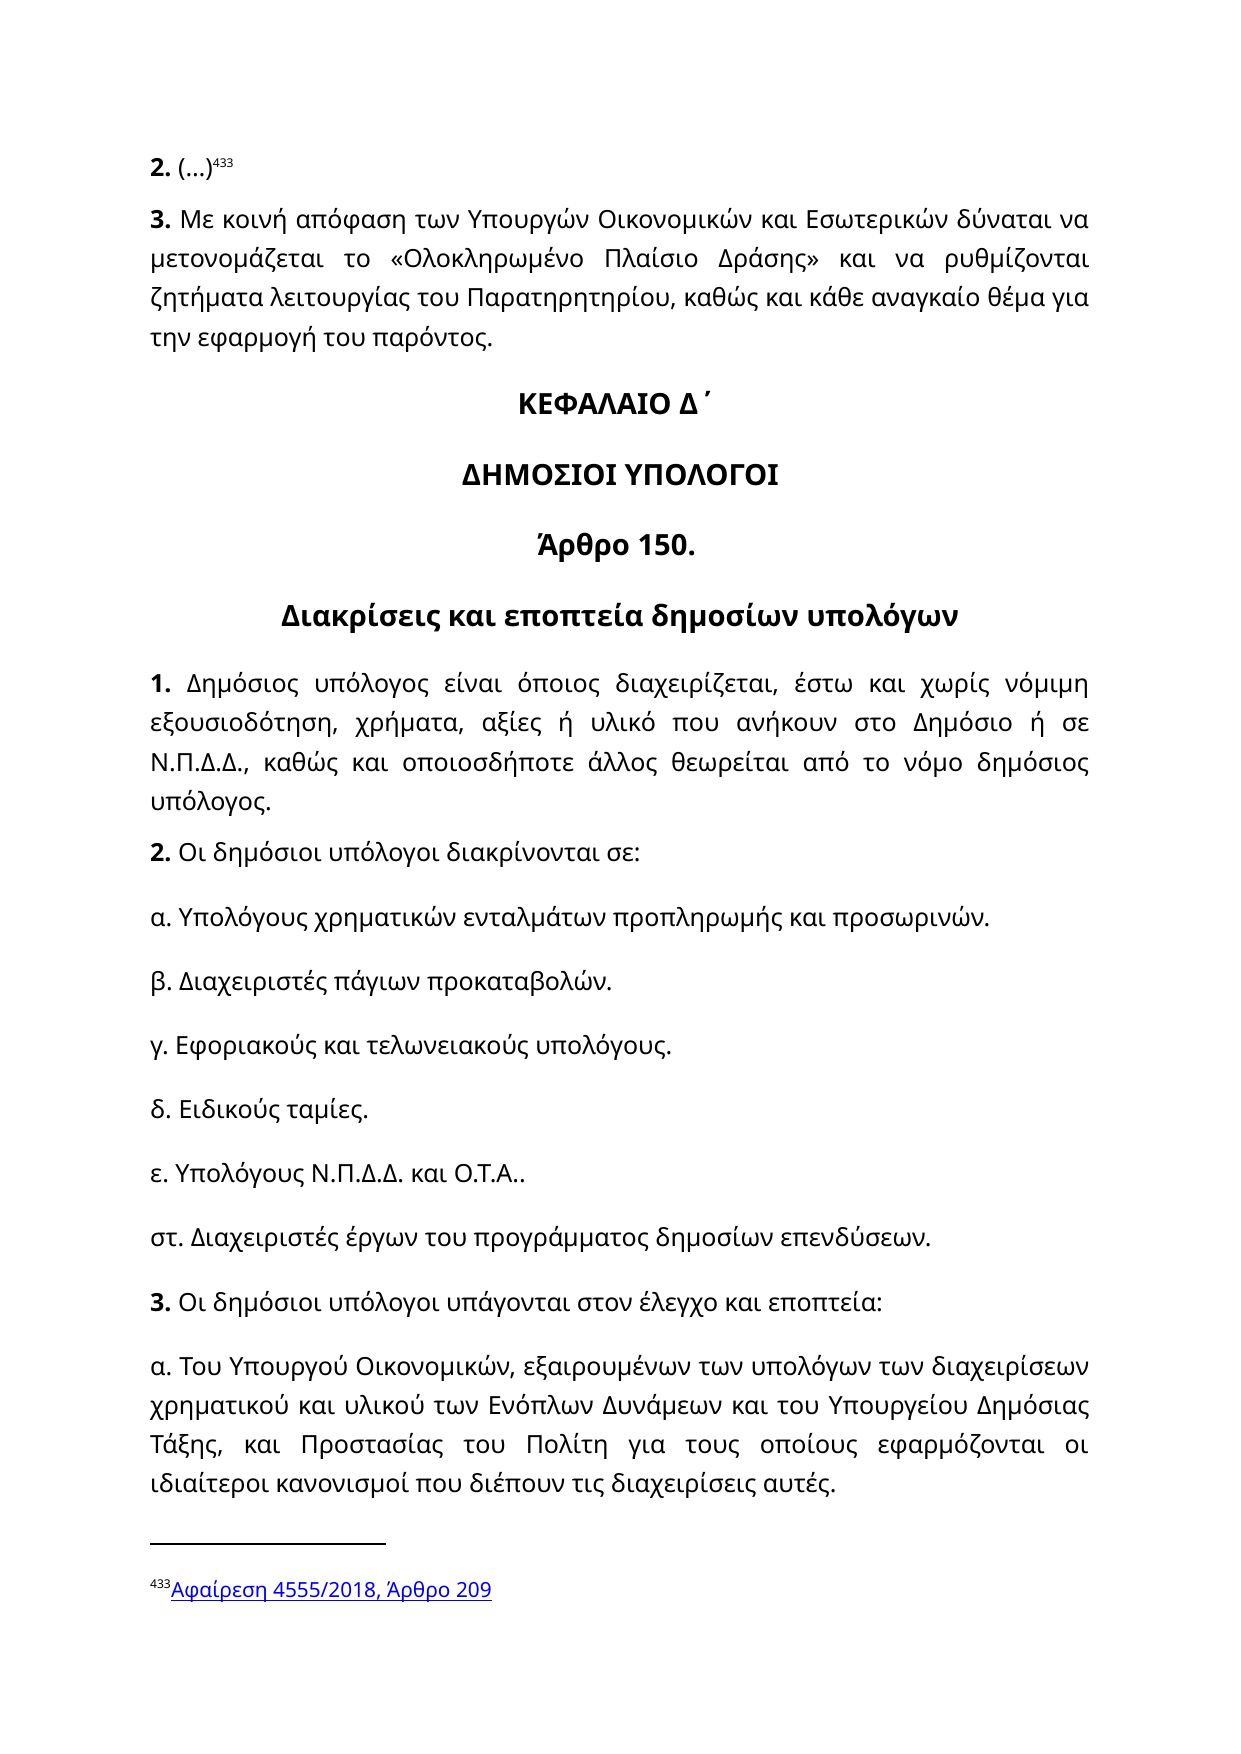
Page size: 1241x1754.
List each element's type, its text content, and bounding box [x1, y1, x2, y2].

text 3. Με κοινή απόφαση των Υπουργών Οικονομικών και Εσωτερικών δύναται να μετονομάζεται το «Ολοκληρωμένο Πλαίσιο Δράσης» και να ρυθμίζονται ζητήματα λειτουργίας του Παρατηρητηρίου, καθώς και κάθε αναγκαίο θέμα για την εφαρμογή του παρόντος. [150, 202, 1090, 353]
subtitle ΔΗΜΟΣΙΟΙ ΥΠΟΛΟΓΟΙ [150, 454, 1090, 494]
text 2. Οι δημόσιοι υπόλογοι διακρίνονται σε: [150, 835, 1090, 869]
subtitle ΚΕΦΑΛΑΙΟ Δ΄ [150, 383, 1090, 423]
text στ. Διαχειριστές έργων του προγράμματος δημοσίων επενδύσεων. [150, 1220, 1090, 1254]
text 3. Οι δημόσιοι υπόλογοι υπάγονται στον έλεγχο και εποπτεία: [150, 1284, 1090, 1318]
text 2. (…) [150, 150, 1090, 184]
text 1. Δημόσιος υπόλογος είναι όποιος διαχειρίζεται, έστω και χωρίς νόμιμη εξουσιοδότηση, χρήματα, αξίες ή υλικό που ανήκουν στο Δημόσιο ή σε Ν.Π.Δ.Δ., καθώς και οποιοσδήποτε άλλος θεωρείται από το νόμο δημόσιος υπόλογος. [150, 666, 1090, 817]
text β. Διαχειριστές πάγιων προκαταβολών. [150, 963, 1090, 997]
text ε. Υπολόγους Ν.Π.Δ.Δ. και Ο.Τ.Α.. [150, 1156, 1090, 1190]
subtitle Άρθρο 150. [150, 524, 1090, 564]
text Αφαίρεση 4555/2018, Άρθρο 209 [150, 1576, 1090, 1604]
text δ. Ειδικούς ταμίες. [150, 1092, 1090, 1126]
text α. Του Υπουργού Οικονομικών, εξαιρουμένων των υπολόγων των διαχειρίσεων χρηματικού και υλικού των Ενόπλων Δυνάμεων και του Υπουργείου Δημόσιας Τάξης, και Προστασίας του Πολίτη για τους οποίους εφαρμόζονται οι ιδιαίτεροι κανονισμοί που διέπουν τις διαχειρίσεις αυτές. [150, 1348, 1090, 1500]
subtitle Διακρίσεις και εποπτεία δημοσίων υπολόγων [150, 595, 1090, 635]
text γ. Εφοριακούς και τελωνειακούς υπολόγους. [150, 1027, 1090, 1062]
text α. Υπολόγους χρηματικών ενταλμάτων προπληρωμής και προσωρινών. [150, 899, 1090, 933]
